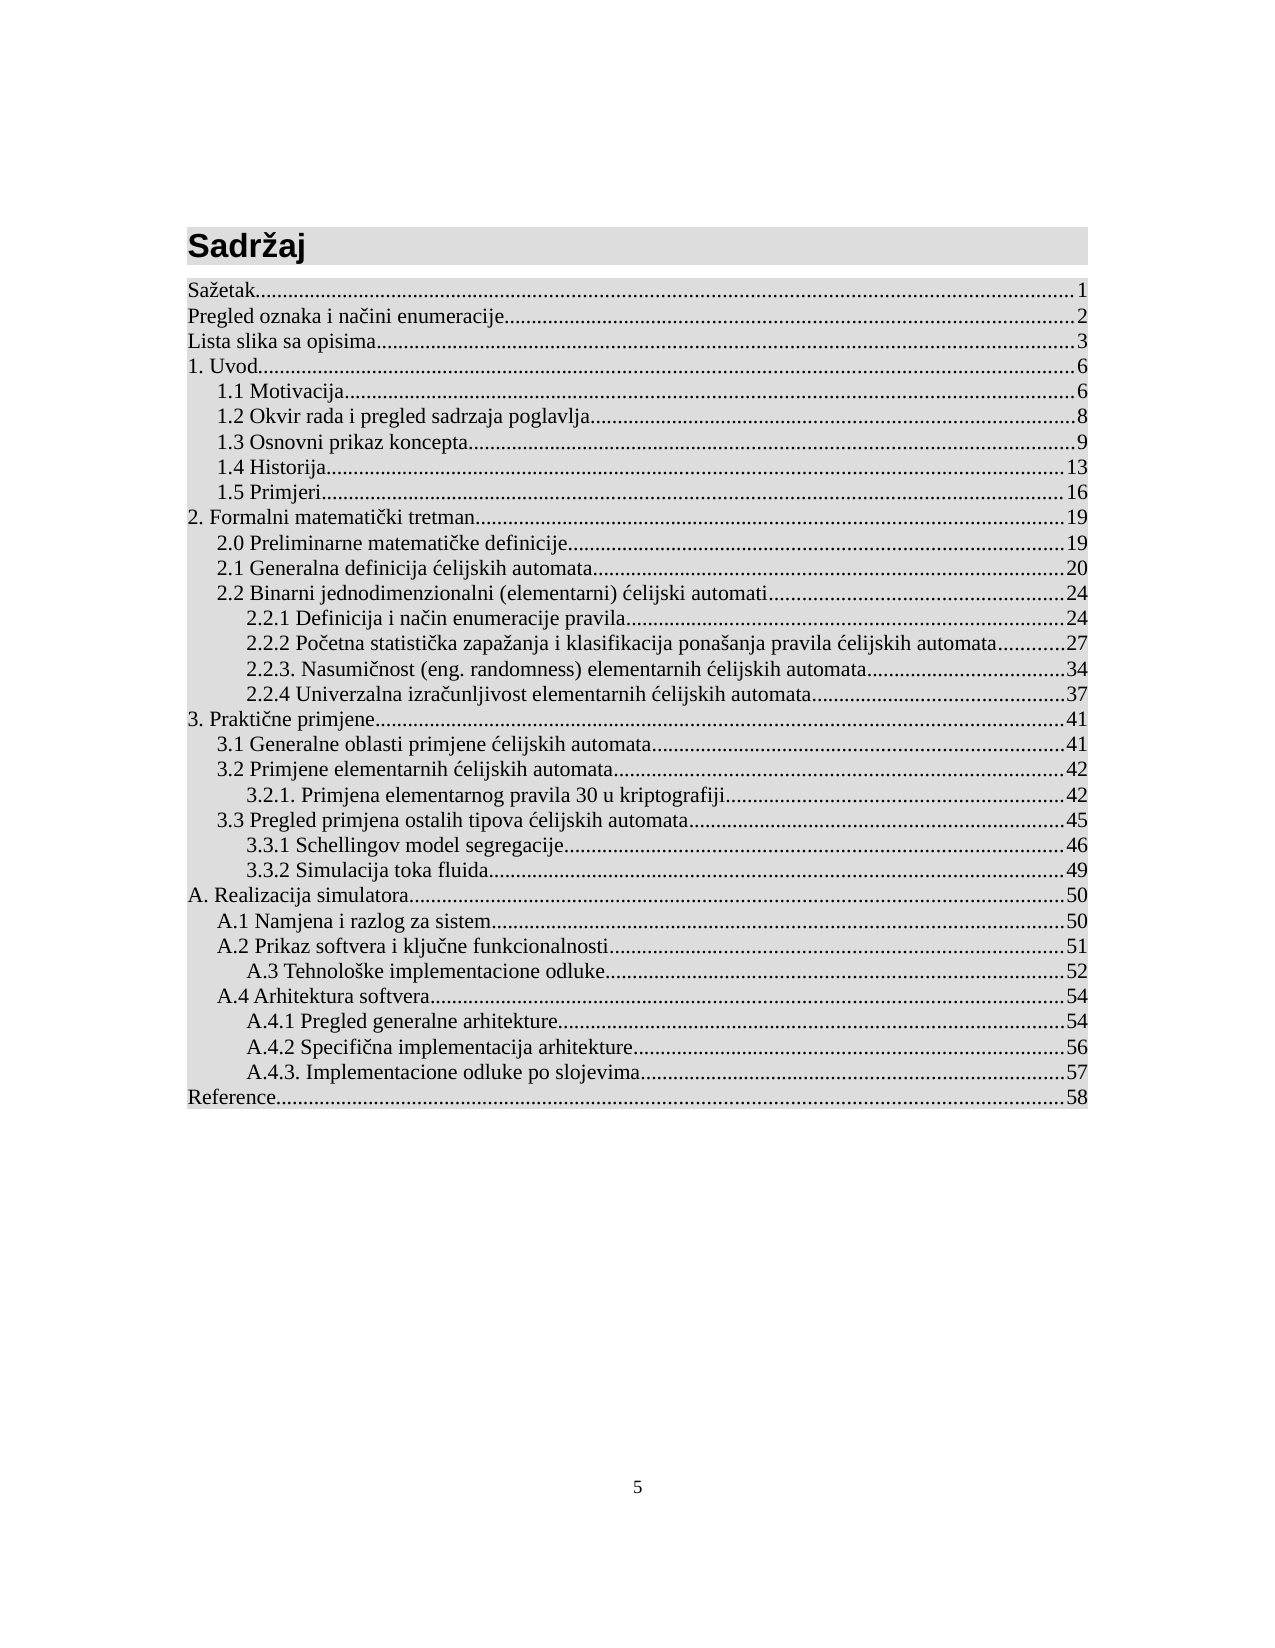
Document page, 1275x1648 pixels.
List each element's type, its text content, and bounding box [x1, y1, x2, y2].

text 1.1 Motivacija 6 [217, 378, 1088, 403]
text 3.3 Pregled primjena ostalih tipova ćelijskih automata 45 [217, 807, 1088, 832]
text 3. Praktične primjene 41 [187, 706, 1088, 731]
text 3.3.1 Schellingov model segregacije 46 [246, 832, 1088, 857]
text A.4 Arhitektura softvera 54 [217, 983, 1088, 1008]
text 3.2.1. Primjena elementarnog pravila 30 u kriptografiji 42 [246, 782, 1088, 807]
subtitle Sadržaj [187, 227, 1088, 265]
text 1.3 Osnovni prikaz koncepta 9 [217, 429, 1088, 454]
text Sažetak 1 [187, 277, 1088, 303]
text 2.2.3. Nasumičnost (eng. randomness) elementarnih ćelijskih automata 34 [246, 656, 1088, 681]
text 2.1 Generalna definicija ćelijskih automata 20 [217, 555, 1088, 580]
text 2.2.4 Univerzalna izračunljivost elementarnih ćelijskih automata 37 [246, 681, 1088, 706]
text 3.1 Generalne oblasti primjene ćelijskih automata 41 [217, 731, 1088, 756]
text 1.4 Historija 13 [217, 454, 1088, 479]
text Pregled oznaka i načini enumeracije 2 [187, 303, 1088, 328]
text A.4.1 Pregled generalne arhitekture 54 [246, 1008, 1088, 1034]
text A. Realizacija simulatora 50 [187, 882, 1088, 908]
text 1.2 Okvir rada i pregled sadrzaja poglavlja 8 [217, 403, 1088, 429]
text 3.3.2 Simulacija toka fluida 49 [246, 857, 1088, 882]
text A.3 Tehnološke implementacione odluke 52 [246, 958, 1088, 983]
text A.4.2 Specifična implementacija arhitekture 56 [246, 1034, 1088, 1059]
text 2.0 Preliminarne matematičke definicije 19 [217, 529, 1088, 555]
text 2.2 Binarni jednodimenzionalni (elementarni) ćelijski automati 24 [217, 580, 1088, 605]
text 3.2 Primjene elementarnih ćelijskih automata 42 [217, 756, 1088, 782]
text A.4.3. Implementacione odluke po slojevima 57 [246, 1059, 1088, 1084]
text 1.5 Primjeri 16 [217, 479, 1088, 504]
text Reference 58 [187, 1084, 1088, 1109]
text 2.2.1 Definicija i način enumeracije pravila 24 [246, 605, 1088, 630]
text 2.2.2 Početna statistička zapažanja i klasifikacija ponašanja pravila ćelijskih automata 27 [246, 630, 1088, 656]
text A.2 Prikaz softvera i ključne funkcionalnosti 51 [217, 933, 1088, 958]
text A.1 Namjena i razlog za sistem 50 [217, 908, 1088, 933]
text 2. Formalni matematički tretman 19 [187, 504, 1088, 529]
text Lista slika sa opisima 3 [187, 328, 1088, 353]
text 1. Uvod 6 [187, 353, 1088, 378]
